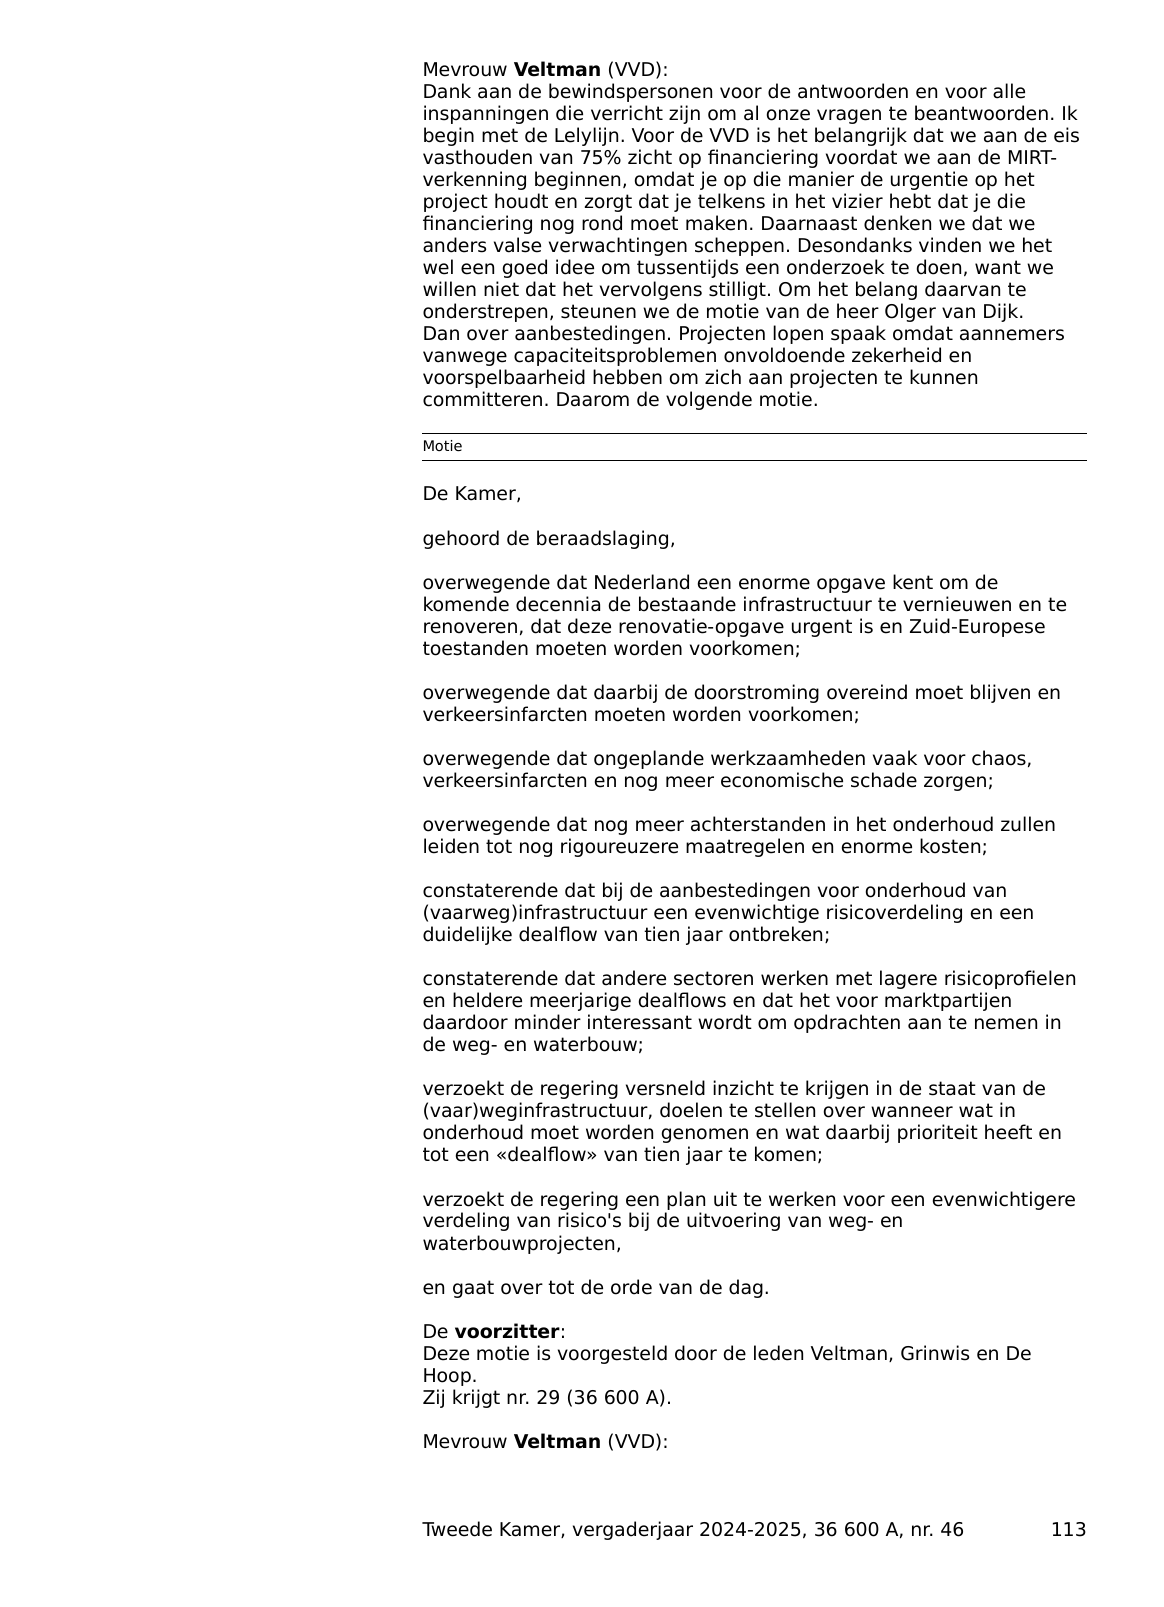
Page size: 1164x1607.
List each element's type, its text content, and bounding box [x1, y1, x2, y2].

text constaterende dat bij de aanbestedingen voor onderhoud van (vaarweg)infrastructuur een evenwichtige risicoverdeling en een duidelijke dealflow van tien jaar ontbreken; [422, 880, 1087, 946]
text De voorzitter: [422, 1321, 1087, 1343]
text Mevrouw Veltman (VVD): [422, 1431, 1087, 1453]
table_header Motie [422, 434, 1087, 460]
text overwegende dat Nederland een enorme opgave kent om de komende decennia de bestaande infrastructuur te vernieuwen en te renoveren, dat deze renovatie-opgave urgent is en Zuid-Europese toestanden moeten worden voorkomen; [422, 572, 1087, 659]
text Zij krijgt nr. 29 (36 600 A). [422, 1387, 1087, 1409]
text Mevrouw Veltman (VVD): [422, 59, 1087, 81]
text constaterende dat andere sectoren werken met lagere risicoprofielen en heldere meerjarige dealflows en dat het voor marktpartijen daardoor minder interessant wordt om opdrachten aan te nemen in de weg- en waterbouw; [422, 968, 1087, 1056]
text overwegende dat nog meer achterstanden in het onderhoud zullen leiden tot nog rigoureuzere maatregelen en enorme kosten; [422, 814, 1087, 858]
text Dan over aanbestedingen. Projecten lopen spaak omdat aannemers vanwege capaciteitsproblemen onvoldoende zekerheid en voorspelbaarheid hebben om zich aan projecten te kunnen committeren. Daarom de volgende motie. [422, 323, 1087, 411]
text overwegende dat ongeplande werkzaamheden vaak voor chaos, verkeersinfarcten en nog meer economische schade zorgen; [422, 748, 1087, 792]
text verzoekt de regering een plan uit te werken voor een evenwichtigere verdeling van risico's bij de uitvoering van weg- en waterbouwprojecten, [422, 1188, 1087, 1254]
text gehoord de beraadslaging, [422, 527, 1087, 549]
text verzoekt de regering versneld inzicht te krijgen in de staat van de (vaar)weginfrastructuur, doelen te stellen over wanneer wat in onderhoud moet worden genomen en wat daarbij prioriteit heeft en tot een «dealflow» van tien jaar te komen; [422, 1078, 1087, 1166]
text en gaat over tot de orde van de dag. [422, 1277, 1087, 1298]
text De Kamer, [422, 483, 1087, 505]
text overwegende dat daarbij de doorstroming overeind moet blijven en verkeersinfarcten moeten worden voorkomen; [422, 682, 1087, 726]
text Dank aan de bewindspersonen voor de antwoorden en voor alle inspanningen die verricht zijn om al onze vragen te beantwoorden. Ik begin met de Lelylijn. Voor de VVD is het belangrijk dat we aan de eis vasthouden van 75% zicht op financiering voordat we aan de MIRT-verkenning beginnen, omdat je op die manier de urgentie op het project houdt en zorgt dat je telkens in het vizier hebt dat je die financiering nog rond moet maken. Daarnaast denken we dat we anders valse verwachtingen scheppen. Desondanks vinden we het wel een goed idee om tussentijds een onderzoek te doen, want we willen niet dat het vervolgens stilligt. Om het belang daarvan te onderstrepen, steunen we de motie van de heer Olger van Dijk. [422, 81, 1087, 323]
text Deze motie is voorgesteld door de leden Veltman, Grinwis en De Hoop. [422, 1343, 1087, 1387]
